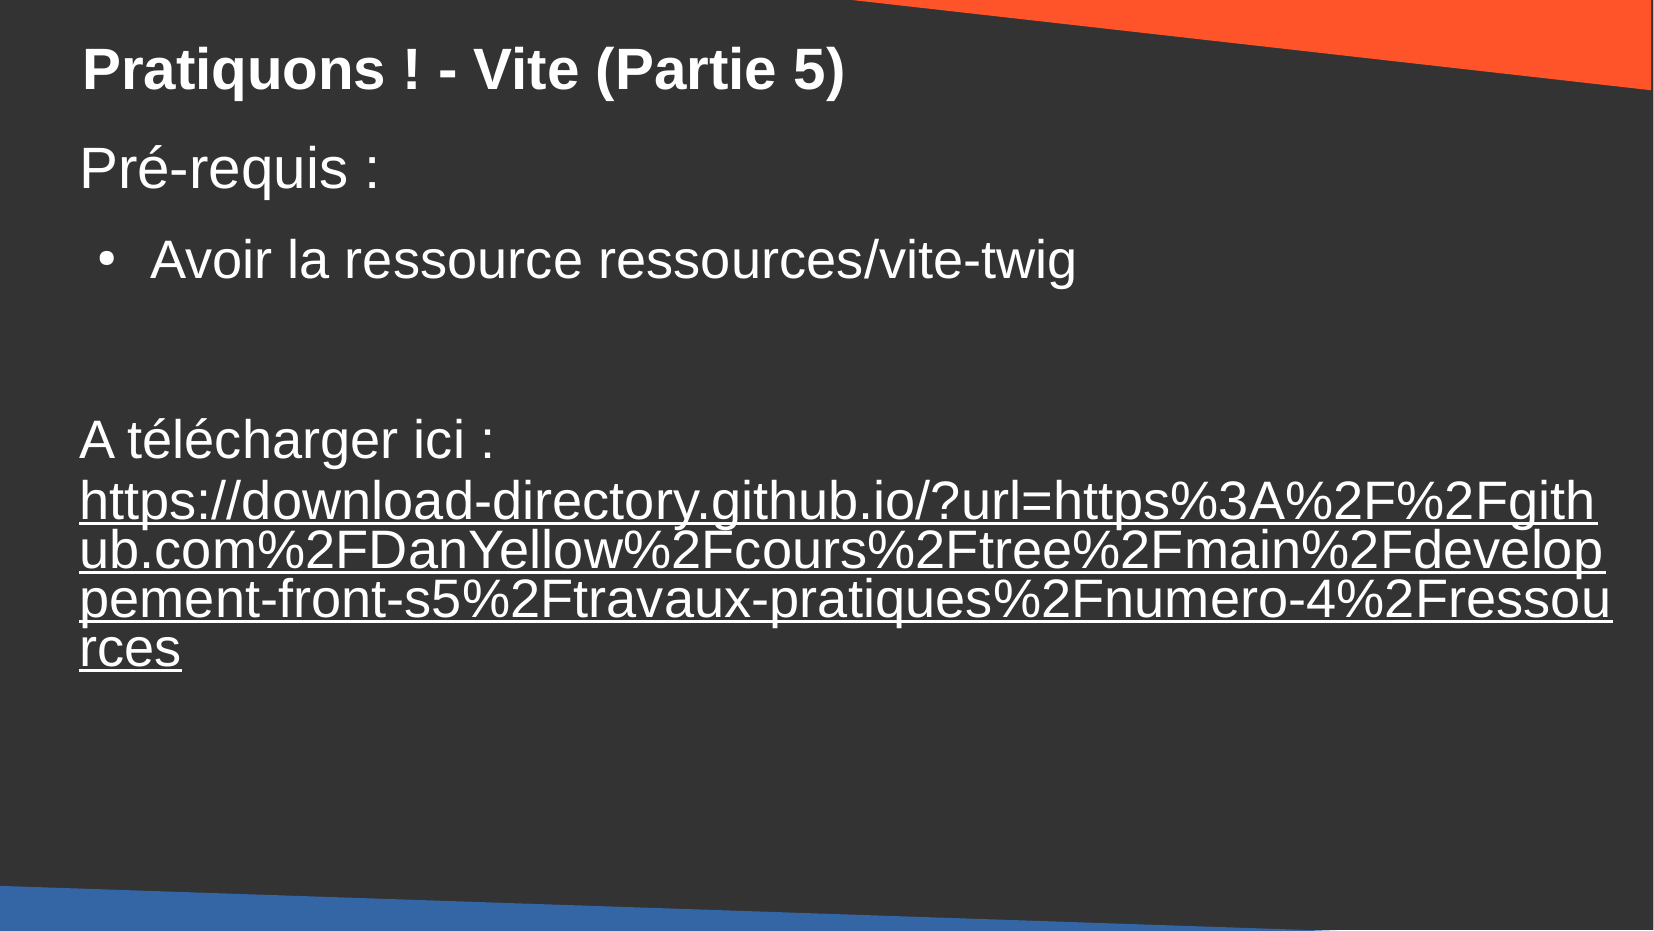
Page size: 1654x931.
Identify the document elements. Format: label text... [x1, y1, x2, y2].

text_box [0, 885, 1337, 931]
list Pré-requis : Avoir la ressource ressources/vite-twig A télécharger ici : https://download-directory.github.io/?url=https%3A%2F%2Fgithub.com%2FDanYellow%2Fcours%2Ftree%2Fmain%2Fdeveloppement-front-s5%2Ftravaux-pratiques%2Fnumero-4%2Fressources [79, 135, 1619, 721]
title Pratiquons ! - Vite (Partie 5) [82, 37, 1571, 114]
text_box [852, 0, 1652, 91]
